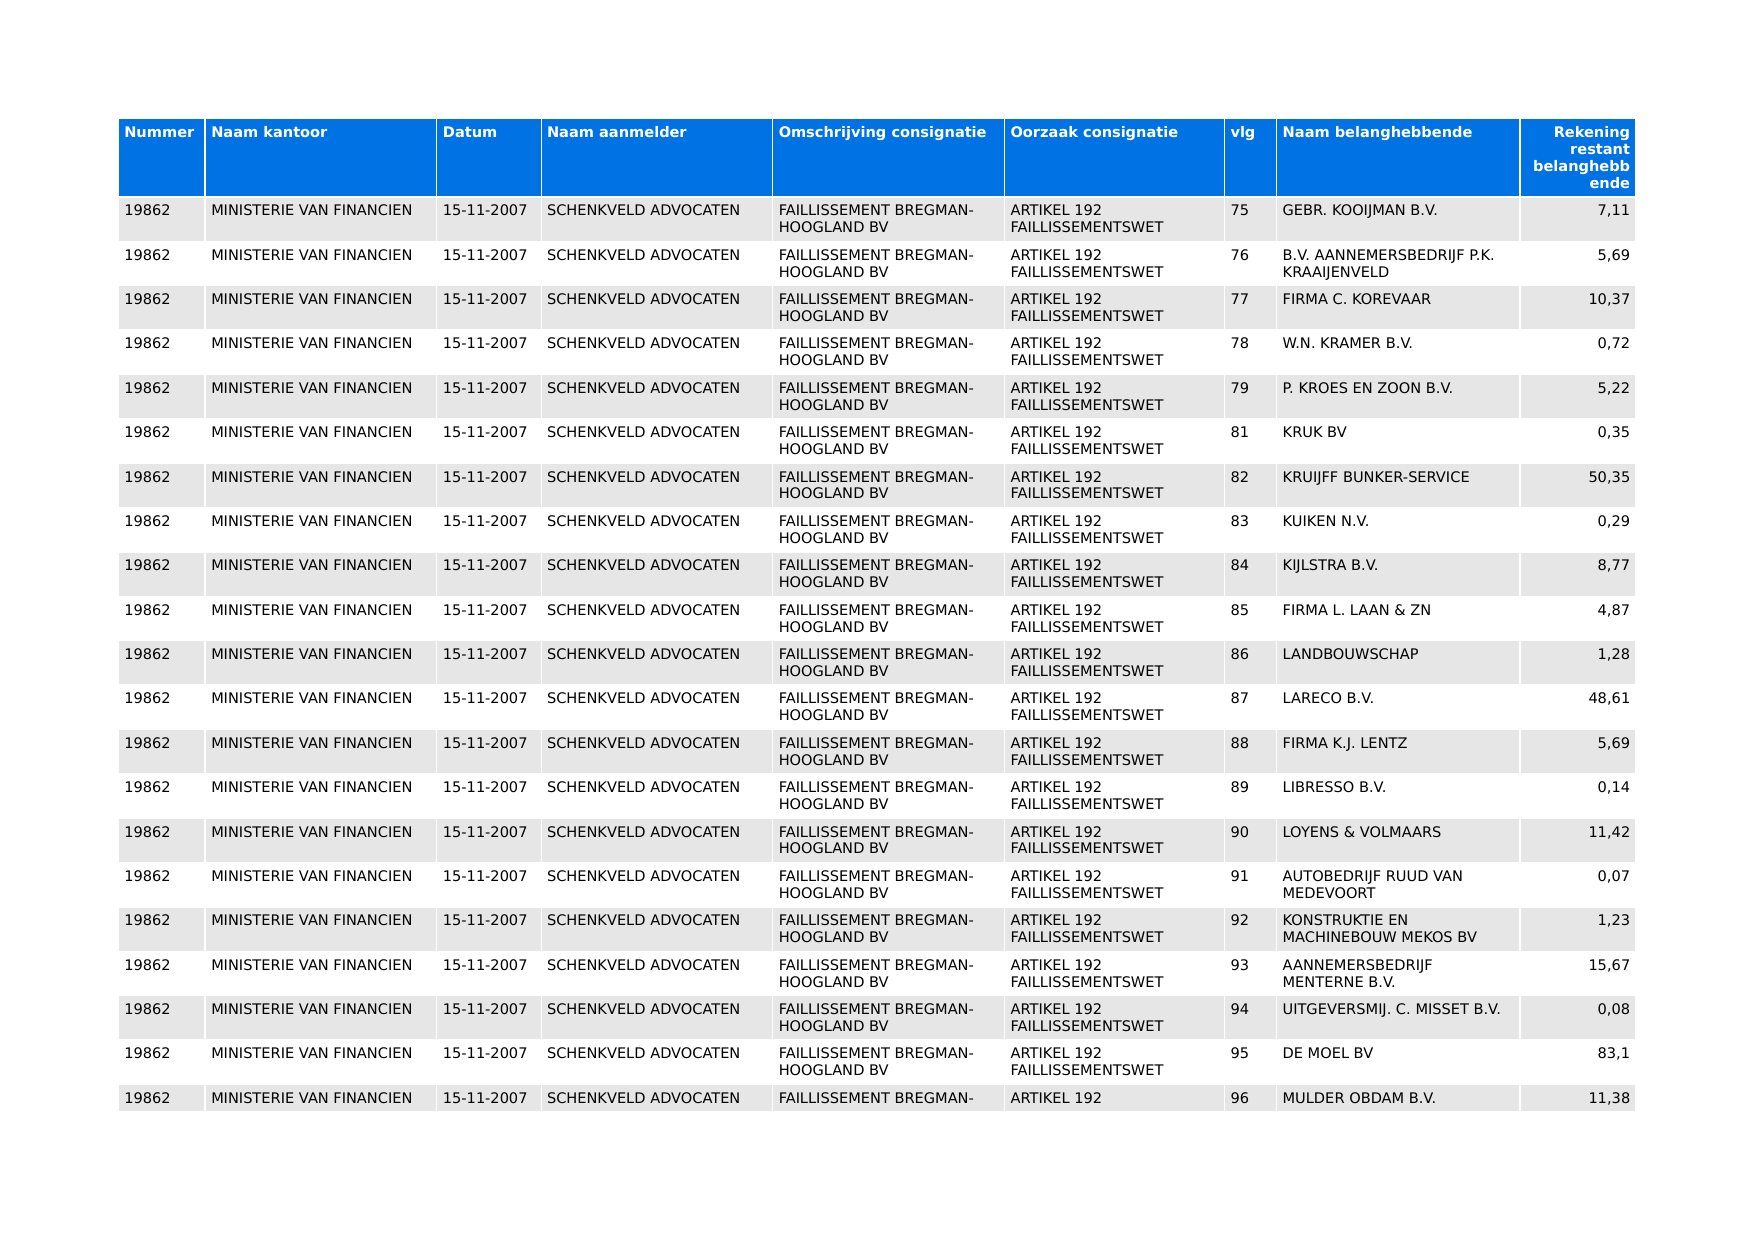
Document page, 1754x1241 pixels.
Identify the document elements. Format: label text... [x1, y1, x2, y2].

table_cell 15-11-2007 [437, 996, 541, 1039]
table_cell 15-11-2007 [437, 419, 541, 463]
table_cell LARECO B.V. [1277, 686, 1519, 729]
table_cell 15-11-2007 [437, 198, 541, 241]
table_cell 1,23 [1521, 908, 1635, 951]
table_cell 11,38 [1521, 1085, 1635, 1111]
table_header Omschrijving consignatie [773, 119, 1004, 196]
table_cell MINISTERIE VAN FINANCIEN [206, 952, 436, 995]
table_cell 15-11-2007 [437, 508, 541, 551]
table_cell 88 [1225, 730, 1276, 773]
table_cell 93 [1225, 952, 1276, 995]
table_cell MINISTERIE VAN FINANCIEN [206, 730, 436, 773]
table_cell 19862 [119, 996, 204, 1039]
table_cell KONSTRUKTIE EN MACHINEBOUW MEKOS BV [1277, 908, 1519, 951]
table_cell 19862 [119, 508, 204, 551]
table_cell 96 [1225, 1085, 1276, 1111]
table_cell ARTIKEL 192 FAILLISSEMENTSWET [1005, 774, 1224, 818]
table_cell FAILLISSEMENT BREGMAN-HOOGLAND BV [773, 597, 1004, 640]
table_cell 79 [1225, 375, 1276, 418]
table_cell 48,61 [1521, 686, 1635, 729]
table_cell DE MOEL BV [1277, 1041, 1519, 1084]
table_cell 19862 [119, 242, 204, 285]
table_cell ARTIKEL 192 FAILLISSEMENTSWET [1005, 331, 1224, 374]
table_cell MULDER OBDAM B.V. [1277, 1085, 1519, 1111]
table_cell 89 [1225, 774, 1276, 818]
table_cell 19862 [119, 641, 204, 684]
table_cell 19862 [119, 730, 204, 773]
table_cell FAILLISSEMENT BREGMAN-HOOGLAND BV [773, 952, 1004, 995]
table_cell 15-11-2007 [437, 774, 541, 818]
table_cell 19862 [119, 686, 204, 729]
table_header vlg [1225, 119, 1276, 196]
table_cell ARTIKEL 192 [1005, 1085, 1224, 1111]
table_cell 7,11 [1521, 198, 1635, 241]
table_cell ARTIKEL 192 FAILLISSEMENTSWET [1005, 996, 1224, 1039]
table_cell FAILLISSEMENT BREGMAN-HOOGLAND BV [773, 464, 1004, 507]
table_cell 15-11-2007 [437, 952, 541, 995]
table_cell 0,29 [1521, 508, 1635, 551]
table_cell 15-11-2007 [437, 375, 541, 418]
table_cell 15-11-2007 [437, 1041, 541, 1084]
table_cell FIRMA L. LAAN & ZN [1277, 597, 1519, 640]
table_cell 10,37 [1521, 286, 1635, 329]
table_cell SCHENKVELD ADVOCATEN [542, 553, 772, 596]
table_cell ARTIKEL 192 FAILLISSEMENTSWET [1005, 1041, 1224, 1084]
table_cell 19862 [119, 597, 204, 640]
table_header Oorzaak consignatie [1005, 119, 1224, 196]
table_cell 85 [1225, 597, 1276, 640]
table_cell KRUIJFF BUNKER-SERVICE [1277, 464, 1519, 507]
table_cell 0,72 [1521, 331, 1635, 374]
table_cell SCHENKVELD ADVOCATEN [542, 730, 772, 773]
table_cell ARTIKEL 192 FAILLISSEMENTSWET [1005, 464, 1224, 507]
table_cell ARTIKEL 192 FAILLISSEMENTSWET [1005, 641, 1224, 684]
table_cell SCHENKVELD ADVOCATEN [542, 819, 772, 862]
table_cell MINISTERIE VAN FINANCIEN [206, 419, 436, 463]
table_cell 4,87 [1521, 597, 1635, 640]
table_cell 15-11-2007 [437, 597, 541, 640]
table_cell MINISTERIE VAN FINANCIEN [206, 863, 436, 906]
table_cell 15-11-2007 [437, 464, 541, 507]
table_cell ARTIKEL 192 FAILLISSEMENTSWET [1005, 908, 1224, 951]
table_cell MINISTERIE VAN FINANCIEN [206, 597, 436, 640]
table_cell FAILLISSEMENT BREGMAN-HOOGLAND BV [773, 419, 1004, 463]
table_cell 0,08 [1521, 996, 1635, 1039]
table_cell 86 [1225, 641, 1276, 684]
table_cell 75 [1225, 198, 1276, 241]
table_cell MINISTERIE VAN FINANCIEN [206, 1041, 436, 1084]
table_cell FAILLISSEMENT BREGMAN-HOOGLAND BV [773, 198, 1004, 241]
table_cell 15-11-2007 [437, 730, 541, 773]
table_cell SCHENKVELD ADVOCATEN [542, 597, 772, 640]
table_cell ARTIKEL 192 FAILLISSEMENTSWET [1005, 286, 1224, 329]
table_cell 94 [1225, 996, 1276, 1039]
table_header Naam belanghebbende [1277, 119, 1519, 196]
table_cell MINISTERIE VAN FINANCIEN [206, 464, 436, 507]
table_cell MINISTERIE VAN FINANCIEN [206, 908, 436, 951]
table_cell AANNEMERSBEDRIJF MENTERNE B.V. [1277, 952, 1519, 995]
table_cell SCHENKVELD ADVOCATEN [542, 641, 772, 684]
table_cell 19862 [119, 464, 204, 507]
table_cell LANDBOUWSCHAP [1277, 641, 1519, 684]
table_cell 15-11-2007 [437, 641, 541, 684]
table_cell 19862 [119, 375, 204, 418]
table_cell 15-11-2007 [437, 553, 541, 596]
table_cell AUTOBEDRIJF RUUD VAN MEDEVOORT [1277, 863, 1519, 906]
table_cell B.V. AANNEMERSBEDRIJF P.K. KRAAIJENVELD [1277, 242, 1519, 285]
table_header Datum [437, 119, 541, 196]
table_cell 15-11-2007 [437, 686, 541, 729]
table_cell 15-11-2007 [437, 863, 541, 906]
table_cell FAILLISSEMENT BREGMAN-HOOGLAND BV [773, 863, 1004, 906]
table_cell 19862 [119, 863, 204, 906]
table_cell FAILLISSEMENT BREGMAN-HOOGLAND BV [773, 1041, 1004, 1084]
table_cell MINISTERIE VAN FINANCIEN [206, 641, 436, 684]
table_cell SCHENKVELD ADVOCATEN [542, 242, 772, 285]
table_cell MINISTERIE VAN FINANCIEN [206, 375, 436, 418]
table_cell MINISTERIE VAN FINANCIEN [206, 553, 436, 596]
table_cell 78 [1225, 331, 1276, 374]
table_header Naam aanmelder [542, 119, 772, 196]
table_cell 19862 [119, 286, 204, 329]
table_cell FAILLISSEMENT BREGMAN-HOOGLAND BV [773, 641, 1004, 684]
table_cell SCHENKVELD ADVOCATEN [542, 286, 772, 329]
table_cell ARTIKEL 192 FAILLISSEMENTSWET [1005, 419, 1224, 463]
table_cell LIBRESSO B.V. [1277, 774, 1519, 818]
table_cell SCHENKVELD ADVOCATEN [542, 686, 772, 729]
table_cell ARTIKEL 192 FAILLISSEMENTSWET [1005, 242, 1224, 285]
table_cell SCHENKVELD ADVOCATEN [542, 331, 772, 374]
table_cell 50,35 [1521, 464, 1635, 507]
table_cell SCHENKVELD ADVOCATEN [542, 908, 772, 951]
table_cell SCHENKVELD ADVOCATEN [542, 952, 772, 995]
table_cell SCHENKVELD ADVOCATEN [542, 1041, 772, 1084]
table_cell 95 [1225, 1041, 1276, 1084]
table_cell SCHENKVELD ADVOCATEN [542, 375, 772, 418]
table_cell 19862 [119, 331, 204, 374]
table_cell FAILLISSEMENT BREGMAN-HOOGLAND BV [773, 774, 1004, 818]
table_cell 19862 [119, 1041, 204, 1084]
table_cell SCHENKVELD ADVOCATEN [542, 198, 772, 241]
table_cell KUIKEN N.V. [1277, 508, 1519, 551]
table_cell ARTIKEL 192 FAILLISSEMENTSWET [1005, 819, 1224, 862]
table_cell MINISTERIE VAN FINANCIEN [206, 508, 436, 551]
table_cell 90 [1225, 819, 1276, 862]
table_cell 15,67 [1521, 952, 1635, 995]
table_cell SCHENKVELD ADVOCATEN [542, 996, 772, 1039]
table_cell ARTIKEL 192 FAILLISSEMENTSWET [1005, 198, 1224, 241]
table_header Nummer [119, 119, 204, 196]
table_cell MINISTERIE VAN FINANCIEN [206, 686, 436, 729]
table_cell ARTIKEL 192 FAILLISSEMENTSWET [1005, 375, 1224, 418]
table_cell 11,42 [1521, 819, 1635, 862]
table_cell FAILLISSEMENT BREGMAN-HOOGLAND BV [773, 996, 1004, 1039]
table_cell FAILLISSEMENT BREGMAN-HOOGLAND BV [773, 819, 1004, 862]
table_cell 0,35 [1521, 419, 1635, 463]
table_cell SCHENKVELD ADVOCATEN [542, 464, 772, 507]
table_cell 87 [1225, 686, 1276, 729]
table_header Naam kantoor [206, 119, 436, 196]
table_cell 84 [1225, 553, 1276, 596]
table_cell MINISTERIE VAN FINANCIEN [206, 286, 436, 329]
table_cell 15-11-2007 [437, 331, 541, 374]
table_cell 1,28 [1521, 641, 1635, 684]
table_cell MINISTERIE VAN FINANCIEN [206, 996, 436, 1039]
table_cell 76 [1225, 242, 1276, 285]
table_cell 19862 [119, 1085, 204, 1111]
table_cell 19862 [119, 198, 204, 241]
table_cell 83,1 [1521, 1041, 1635, 1084]
table_cell 19862 [119, 419, 204, 463]
table_cell FAILLISSEMENT BREGMAN-HOOGLAND BV [773, 242, 1004, 285]
table_cell MINISTERIE VAN FINANCIEN [206, 198, 436, 241]
table_cell FAILLISSEMENT BREGMAN-HOOGLAND BV [773, 730, 1004, 773]
table_cell 19862 [119, 553, 204, 596]
table_cell FAILLISSEMENT BREGMAN-HOOGLAND BV [773, 375, 1004, 418]
table_cell SCHENKVELD ADVOCATEN [542, 1085, 772, 1111]
table_cell SCHENKVELD ADVOCATEN [542, 419, 772, 463]
table_cell MINISTERIE VAN FINANCIEN [206, 819, 436, 862]
table_cell KIJLSTRA B.V. [1277, 553, 1519, 596]
table_cell 15-11-2007 [437, 286, 541, 329]
table_cell FAILLISSEMENT BREGMAN-HOOGLAND BV [773, 908, 1004, 951]
table_cell ARTIKEL 192 FAILLISSEMENTSWET [1005, 730, 1224, 773]
table_cell 19862 [119, 774, 204, 818]
table_cell ARTIKEL 192 FAILLISSEMENTSWET [1005, 508, 1224, 551]
table_cell 19862 [119, 908, 204, 951]
table_cell 77 [1225, 286, 1276, 329]
table_cell LOYENS & VOLMAARS [1277, 819, 1519, 862]
table_cell UITGEVERSMIJ. C. MISSET B.V. [1277, 996, 1519, 1039]
table_cell 15-11-2007 [437, 242, 541, 285]
table_cell 92 [1225, 908, 1276, 951]
table_cell 19862 [119, 819, 204, 862]
table_cell FAILLISSEMENT BREGMAN-HOOGLAND BV [773, 331, 1004, 374]
table_cell ARTIKEL 192 FAILLISSEMENTSWET [1005, 686, 1224, 729]
table_cell MINISTERIE VAN FINANCIEN [206, 1085, 436, 1111]
table_cell ARTIKEL 192 FAILLISSEMENTSWET [1005, 863, 1224, 906]
table_cell SCHENKVELD ADVOCATEN [542, 508, 772, 551]
table_cell FIRMA K.J. LENTZ [1277, 730, 1519, 773]
table_cell ARTIKEL 192 FAILLISSEMENTSWET [1005, 952, 1224, 995]
table_cell KRUK BV [1277, 419, 1519, 463]
table_header Rekening restant belanghebbende [1521, 119, 1635, 196]
table_cell 5,22 [1521, 375, 1635, 418]
table_cell 91 [1225, 863, 1276, 906]
table_cell SCHENKVELD ADVOCATEN [542, 774, 772, 818]
table_cell FAILLISSEMENT BREGMAN-HOOGLAND BV [773, 686, 1004, 729]
table_cell 0,14 [1521, 774, 1635, 818]
table_cell 8,77 [1521, 553, 1635, 596]
table_cell MINISTERIE VAN FINANCIEN [206, 774, 436, 818]
table_cell FAILLISSEMENT BREGMAN-HOOGLAND BV [773, 553, 1004, 596]
table_cell 83 [1225, 508, 1276, 551]
table_cell 81 [1225, 419, 1276, 463]
table_cell 15-11-2007 [437, 908, 541, 951]
table_cell 82 [1225, 464, 1276, 507]
table_cell 15-11-2007 [437, 1085, 541, 1111]
table_cell FAILLISSEMENT BREGMAN-HOOGLAND BV [773, 508, 1004, 551]
table_cell 5,69 [1521, 242, 1635, 285]
table_cell W.N. KRAMER B.V. [1277, 331, 1519, 374]
table_cell GEBR. KOOIJMAN B.V. [1277, 198, 1519, 241]
table_cell FIRMA C. KOREVAAR [1277, 286, 1519, 329]
table_cell SCHENKVELD ADVOCATEN [542, 863, 772, 906]
table_cell 15-11-2007 [437, 819, 541, 862]
table_cell FAILLISSEMENT BREGMAN- [773, 1085, 1004, 1111]
table_cell 19862 [119, 952, 204, 995]
table_cell 5,69 [1521, 730, 1635, 773]
table_cell P. KROES EN ZOON B.V. [1277, 375, 1519, 418]
table_cell ARTIKEL 192 FAILLISSEMENTSWET [1005, 553, 1224, 596]
table_cell 0,07 [1521, 863, 1635, 906]
table_cell ARTIKEL 192 FAILLISSEMENTSWET [1005, 597, 1224, 640]
table_cell MINISTERIE VAN FINANCIEN [206, 242, 436, 285]
table_cell FAILLISSEMENT BREGMAN-HOOGLAND BV [773, 286, 1004, 329]
table_cell MINISTERIE VAN FINANCIEN [206, 331, 436, 374]
